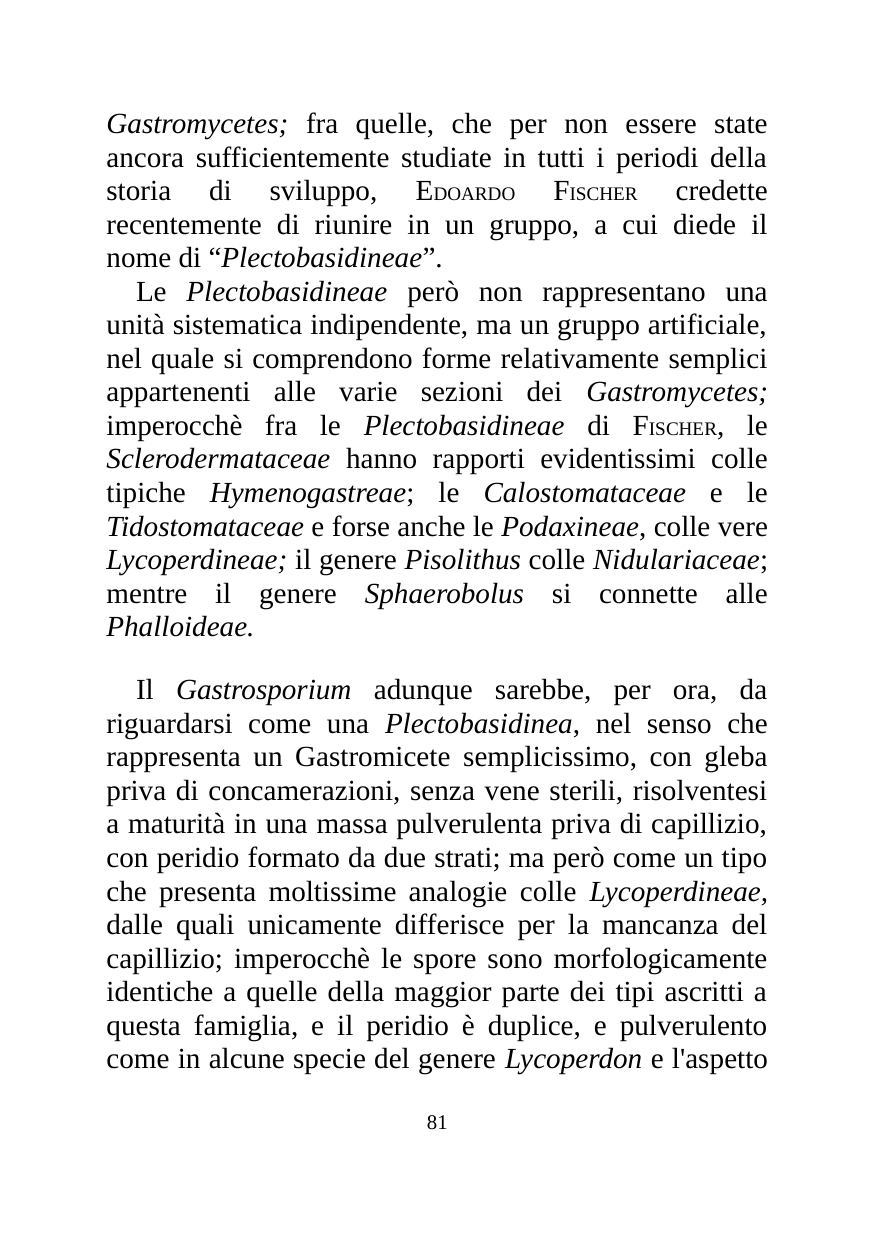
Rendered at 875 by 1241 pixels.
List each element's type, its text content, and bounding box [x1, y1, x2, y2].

text Il Gastrosporium adunque sarebbe, per ora, da riguardarsi come una Plectobasidinea, nel senso che rappresenta un Gastromicete semplicissimo, con gleba priva di concamerazioni, senza vene sterili, risolventesi a maturità in una massa pulverulenta priva di capillizio, con peridio formato da due strati; ma però come un tipo che presenta moltissime analogie colle Lycoperdineae, dalle quali unicamente differisce per la mancanza del capillizio; imperocchè le spore sono morfologicamente identiche a quelle della maggior parte dei tipi ascritti a questa famiglia, e il peridio è duplice, e pulverulento come in alcune specie del genere Lycoperdon e l'aspetto [106, 672, 768, 1075]
text Le Plectobasidineae però non rappresentano una unità sistematica indipendente, ma un gruppo artificiale, nel quale si comprendono forme relativamente semplici appartenenti alle varie sezioni dei Gastromycetes; imperocchè fra le Plectobasidineae di Fischer, le Sclerodermataceae hanno rapporti evidentissimi colle tipiche Hymenogastreae; le Calostomataceae e le Tidostomataceae e forse anche le Podaxineae, colle vere Lycoperdineae; il genere Pisolithus colle Nidulariaceae; mentre il genere Sphaerobolus si connette alle Phalloideae. [106, 274, 768, 643]
text Gastromycetes; fra quelle, che per non essere state ancora sufficientemente studiate in tutti i periodi della storia di sviluppo, Edoardo Fischer credette recentemente di riunire in un gruppo, a cui diede il nome di “Plectobasidineae”. [106, 106, 768, 274]
